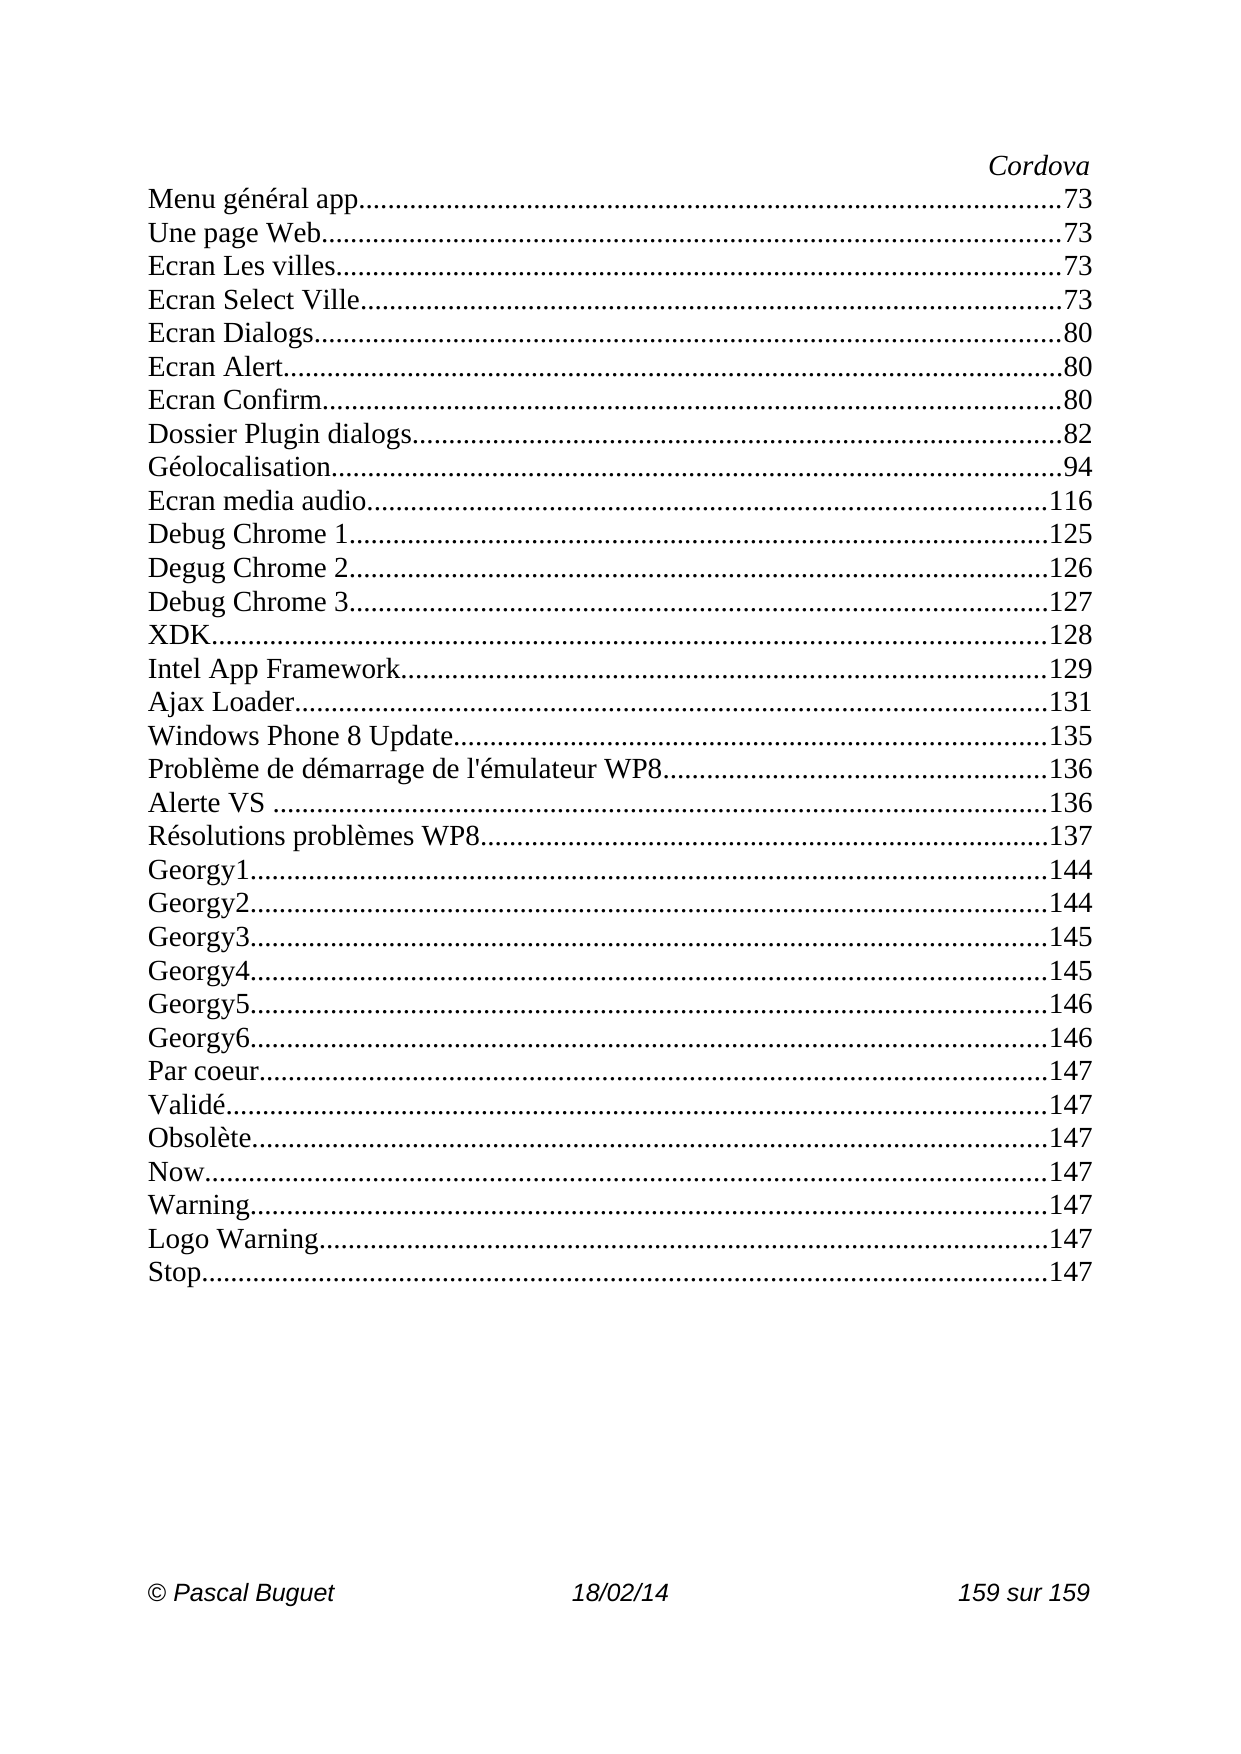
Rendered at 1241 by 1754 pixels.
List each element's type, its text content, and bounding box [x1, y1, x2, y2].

text Par coeur 147 [148, 1053, 1092, 1087]
text Debug Chrome 1 125 [148, 517, 1092, 550]
text Ecran Select Ville 73 [148, 282, 1092, 315]
text Alerte VS 136 [148, 785, 1092, 818]
text Georgy5 146 [148, 986, 1092, 1020]
text Ecran media audio 116 [148, 483, 1092, 517]
text Windows Phone 8 Update 135 [148, 718, 1092, 751]
text Now 147 [148, 1154, 1092, 1187]
text Géolocalisation 94 [148, 449, 1092, 483]
text Stop 147 [148, 1254, 1092, 1288]
text Résolutions problèmes WP8 137 [148, 818, 1092, 852]
text Ecran Confirm 80 [148, 382, 1092, 416]
text Georgy2 144 [148, 886, 1092, 919]
text Georgy3 145 [148, 919, 1092, 953]
text Validé 147 [148, 1087, 1092, 1120]
text Menu général app 73 [148, 181, 1092, 215]
text Dossier Plugin dialogs 82 [148, 416, 1092, 449]
text Warning 147 [148, 1187, 1092, 1221]
text Debug Chrome 3 127 [148, 584, 1092, 617]
text Logo Warning 147 [148, 1221, 1092, 1254]
text Ecran Dialogs 80 [148, 315, 1092, 349]
text Georgy1 144 [148, 852, 1092, 886]
text Intel App Framework 129 [148, 651, 1092, 684]
text XDK 128 [148, 617, 1092, 651]
text Une page Web 73 [148, 215, 1092, 248]
text Degug Chrome 2 126 [148, 550, 1092, 584]
text Ecran Alert 80 [148, 349, 1092, 382]
text Georgy6 146 [148, 1020, 1092, 1053]
text Ecran Les villes 73 [148, 248, 1092, 282]
text Obsolète 147 [148, 1120, 1092, 1154]
text Ajax Loader 131 [148, 684, 1092, 718]
text Georgy4 145 [148, 953, 1092, 986]
text Problème de démarrage de l'émulateur WP8 136 [148, 751, 1092, 785]
